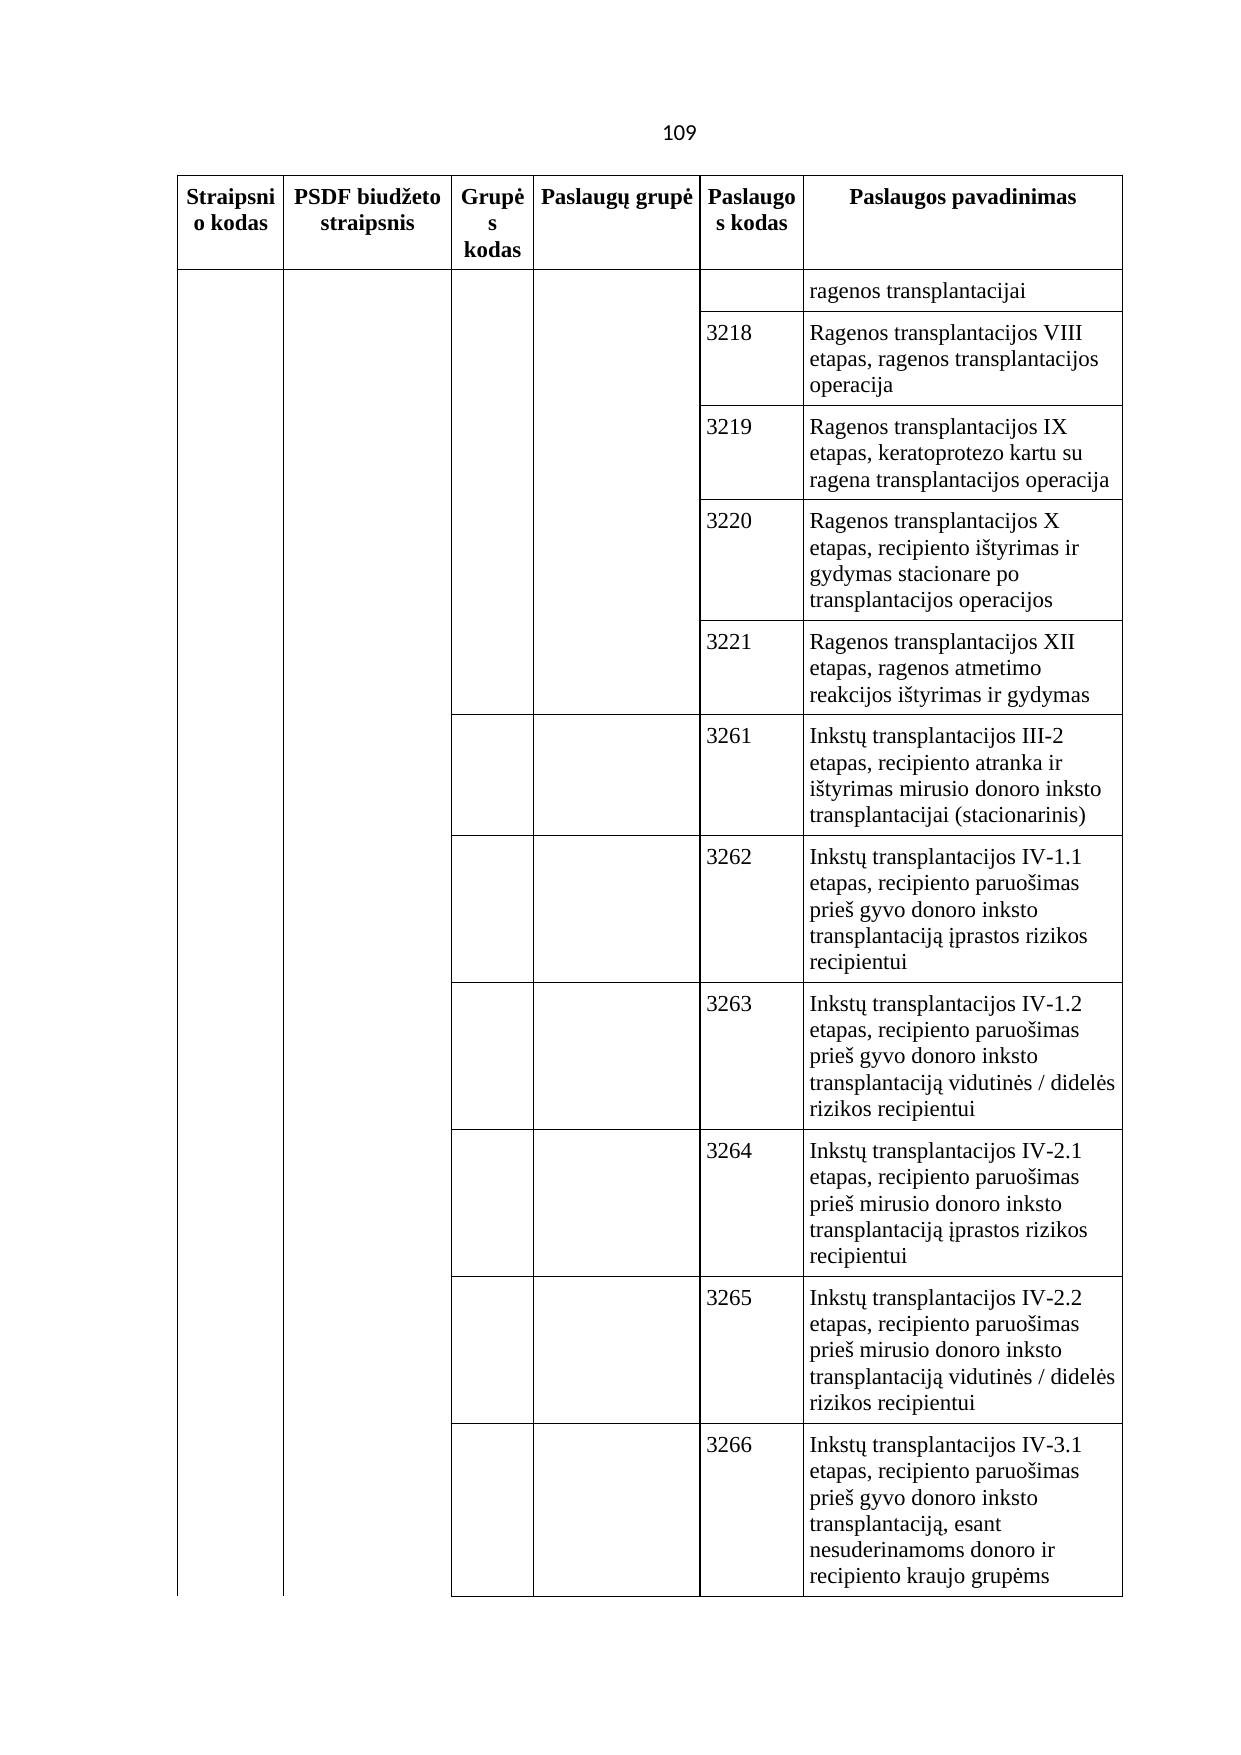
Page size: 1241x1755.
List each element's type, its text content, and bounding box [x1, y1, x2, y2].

table_cell 3265 [701, 1277, 803, 1423]
table_cell [178, 982, 283, 1129]
table_cell 3218 [701, 312, 803, 405]
table_cell [534, 715, 699, 835]
table_header Paslaugos pavadinimas [804, 176, 1122, 269]
table_cell 3219 [701, 406, 803, 499]
table_cell [452, 1277, 533, 1423]
table_cell 3266 [701, 1424, 803, 1596]
table_cell 3220 [701, 500, 803, 620]
table_cell [534, 983, 699, 1129]
table_cell 3221 [701, 621, 803, 714]
table_cell [178, 270, 283, 311]
table_cell [178, 835, 283, 982]
table_cell [452, 836, 533, 982]
table_cell [178, 620, 283, 714]
table_header Paslaugos kodas [701, 176, 803, 269]
table_cell [284, 1423, 451, 1596]
table_cell [284, 405, 451, 499]
table_cell Inkstų transplantacijos III-2 etapas, recipiento atranka ir ištyrimas mirusio donoro inksto transplantacijai (stacionarinis) [804, 715, 1122, 835]
table_cell Ragenos transplantacijos IX etapas, keratoprotezo kartu su ragena transplantacijos operacija [804, 406, 1122, 499]
table_cell [178, 714, 283, 835]
table_cell [534, 1277, 699, 1423]
table_cell [534, 836, 699, 982]
table_cell Inkstų transplantacijos IV-1.2 etapas, recipiento paruošimas prieš gyvo donoro inksto transplantaciją vidutinės / didelės rizikos recipientui [804, 983, 1122, 1129]
table_cell [534, 270, 699, 714]
table_cell [284, 1276, 451, 1423]
table_cell [452, 270, 533, 714]
table_header PSDF biudžeto straipsnis [284, 176, 451, 269]
table_cell Inkstų transplantacijos IV-3.1 etapas, recipiento paruošimas prieš gyvo donoro inksto transplantaciją, esant nesuderinamoms donoro ir recipiento kraujo grupėms [804, 1424, 1122, 1596]
table_cell [178, 499, 283, 620]
table_cell [452, 1130, 533, 1276]
table_cell [452, 1424, 533, 1596]
table_cell Ragenos transplantacijos VIII etapas, ragenos transplantacijos operacija [804, 312, 1122, 405]
table_cell [534, 1424, 699, 1596]
table_cell Ragenos transplantacijos X etapas, recipiento ištyrimas ir gydymas stacionare po transplantacijos operacijos [804, 500, 1122, 620]
table_cell Inkstų transplantacijos IV-2.2 etapas, recipiento paruošimas prieš mirusio donoro inksto transplantaciją vidutinės / didelės rizikos recipientui [804, 1277, 1122, 1423]
table_cell 3263 [701, 983, 803, 1129]
table_cell Inkstų transplantacijos IV-1.1 etapas, recipiento paruošimas prieš gyvo donoro inksto transplantaciją įprastos rizikos recipientui [804, 836, 1122, 982]
table_cell [452, 715, 533, 835]
table_cell Ragenos transplantacijos XII etapas, ragenos atmetimo reakcijos ištyrimas ir gydymas [804, 621, 1122, 714]
table_cell [178, 311, 283, 405]
table_cell [534, 1130, 699, 1276]
table_cell [178, 405, 283, 499]
table_cell Inkstų transplantacijos IV-2.1 etapas, recipiento paruošimas prieš mirusio donoro inksto transplantaciją įprastos rizikos recipientui [804, 1130, 1122, 1276]
table_header Paslaugų grupė [534, 176, 699, 269]
table_cell ragenos transplantacijai [804, 270, 1122, 311]
table_cell [284, 620, 451, 714]
table_cell [178, 1276, 283, 1423]
table_cell [178, 1129, 283, 1276]
table_cell 3262 [701, 836, 803, 982]
table_cell [284, 1129, 451, 1276]
table_cell [452, 983, 533, 1129]
table_cell [284, 835, 451, 982]
table_cell [284, 311, 451, 405]
table_cell [701, 270, 803, 311]
table_cell [178, 1423, 283, 1596]
table_cell [284, 714, 451, 835]
table_cell [284, 270, 451, 311]
table_cell [284, 499, 451, 620]
table_cell [284, 982, 451, 1129]
table_cell 3261 [701, 715, 803, 835]
table_cell 3264 [701, 1130, 803, 1276]
table_header Straipsnio kodas [178, 176, 283, 269]
table_header Grupės kodas [452, 176, 533, 269]
